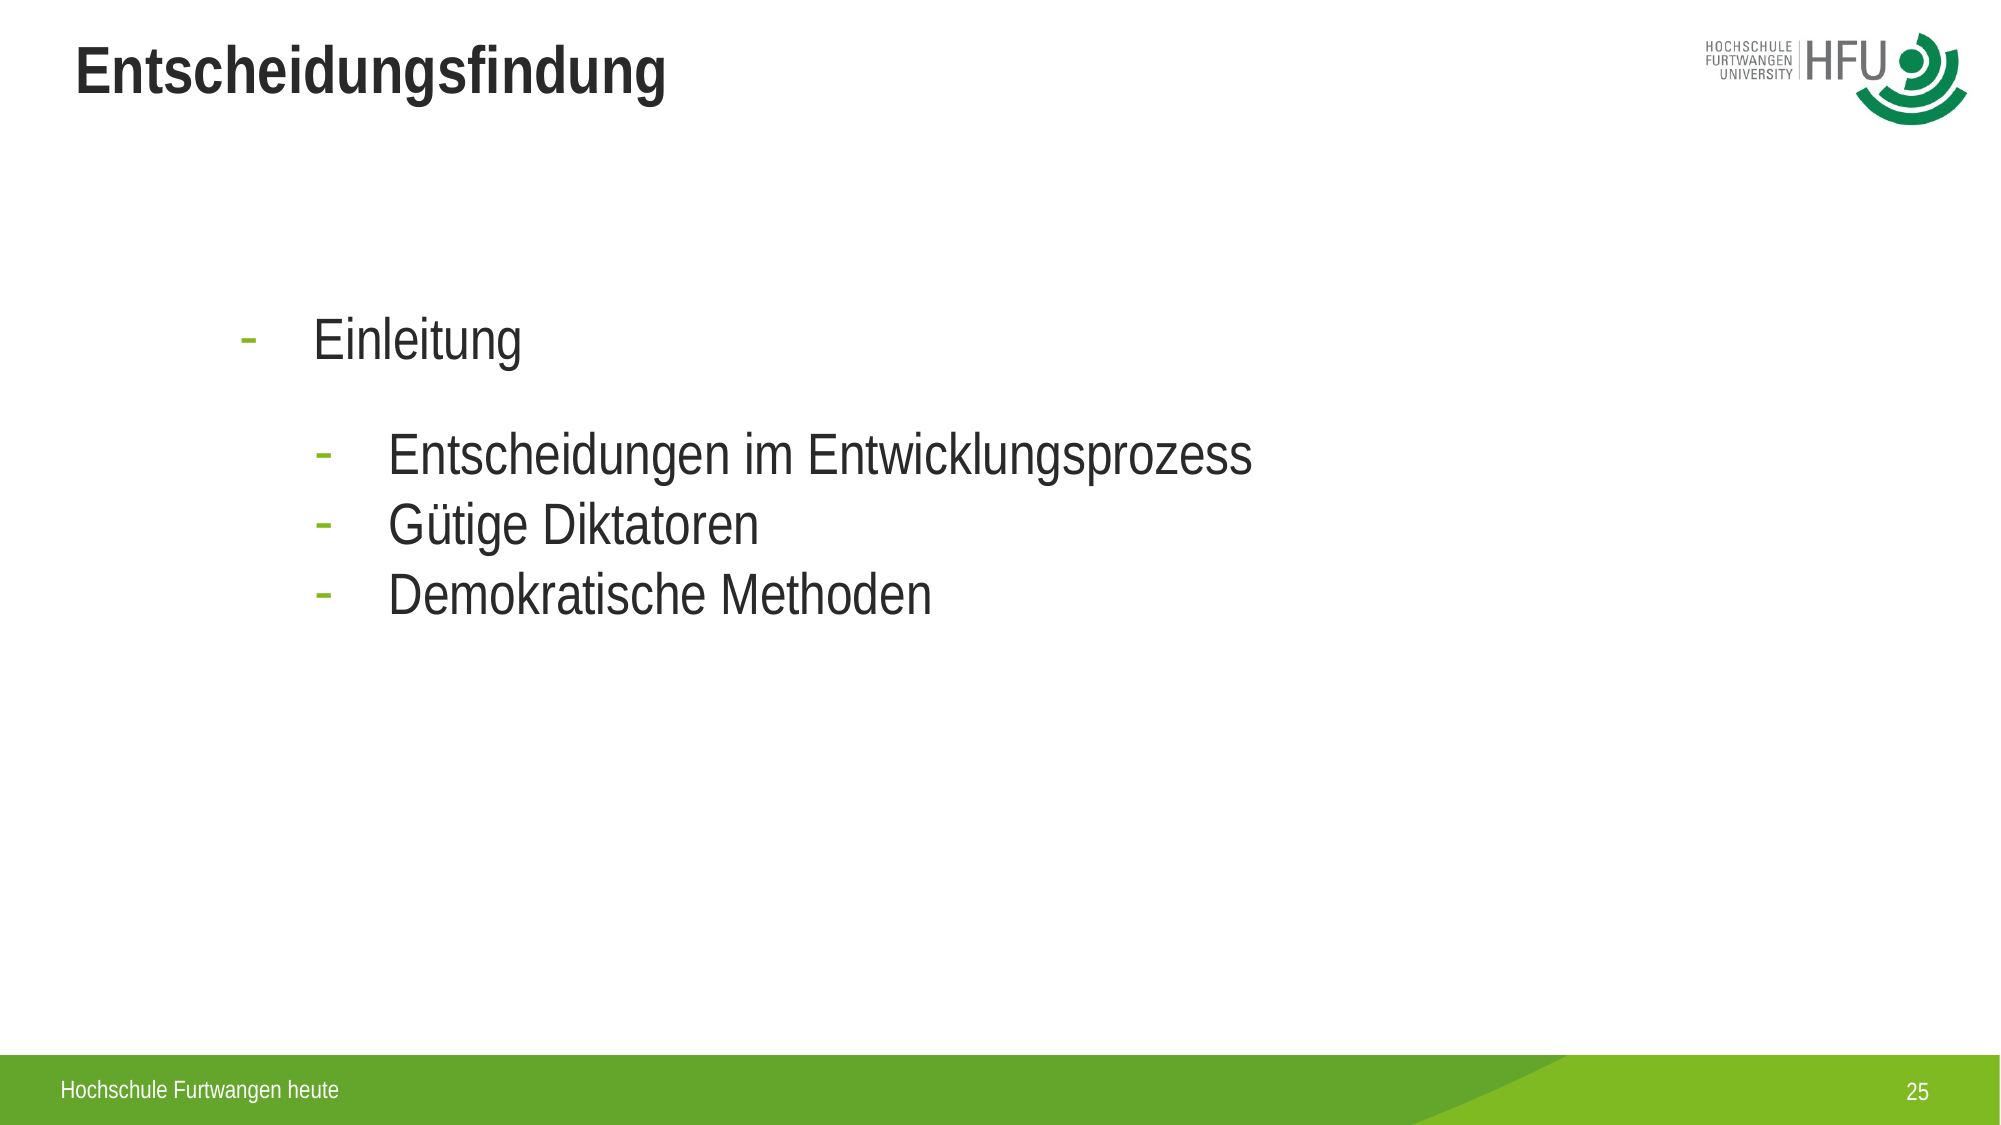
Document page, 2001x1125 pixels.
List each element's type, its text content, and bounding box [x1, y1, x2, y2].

text_box Einleitung Entscheidungen im Entwicklungsprozess Gütige Diktatoren Demokratische Methoden [149, 248, 1640, 830]
text_box Entscheidungsfindung [60, 28, 1591, 102]
picture [0, 1055, 2000, 1125]
picture [1689, 19, 1981, 137]
text_box [1672, 1057, 1945, 1124]
text_box Hochschule Furtwangen heute [60, 1058, 985, 1119]
